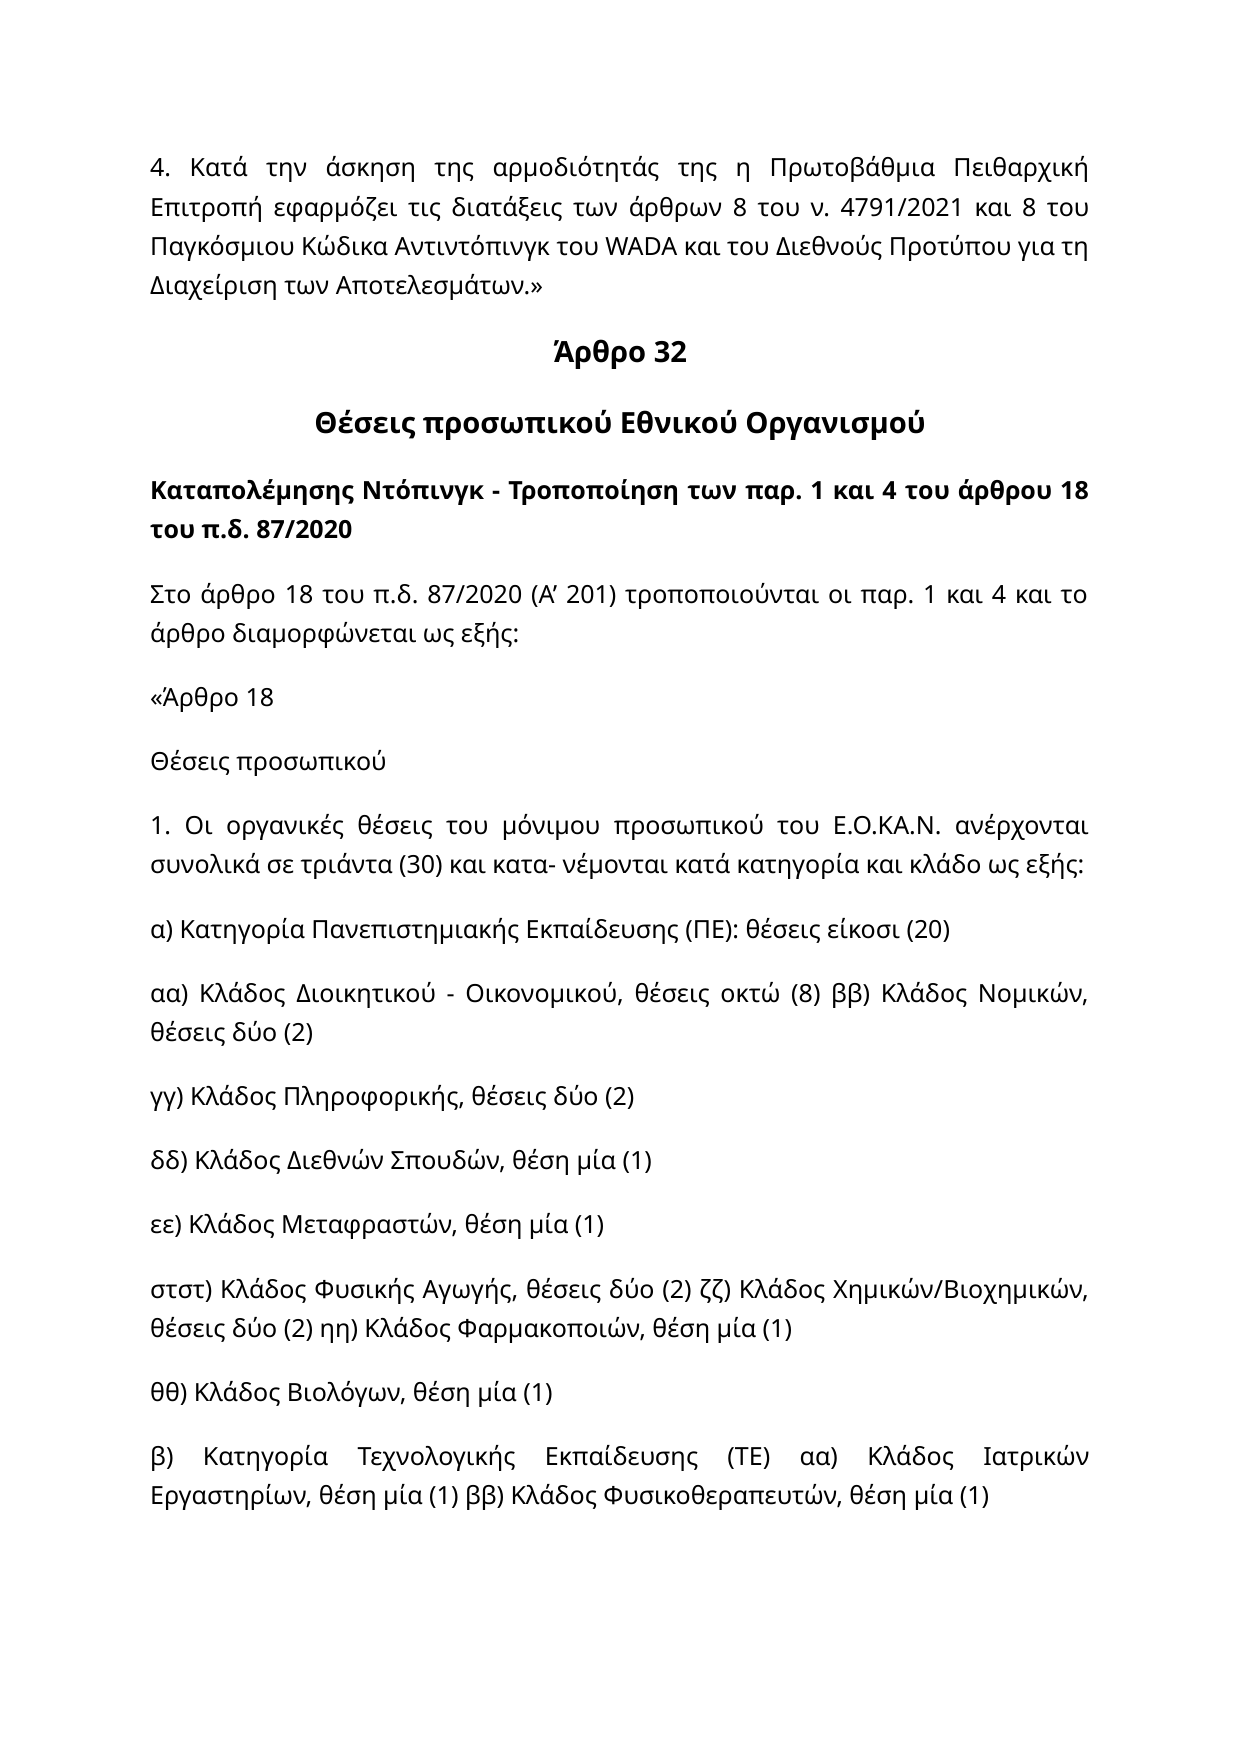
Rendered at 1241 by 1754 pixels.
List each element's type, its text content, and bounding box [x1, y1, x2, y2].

subtitle Άρθρο 32 [150, 332, 1090, 371]
text αα) Κλάδος Διοικητικού - Οικονομικού, θέσεις οκτώ (8) ββ) Κλάδος Νομικών, θέσεις δύο (2) [150, 975, 1090, 1049]
text Στο άρθρο 18 του π.δ. 87/2020 (Α’ 201) τροποποιούνται οι παρ. 1 και 4 και το άρθρο διαμορφώνεται ως εξής: [150, 576, 1090, 649]
text θθ) Κλάδος Βιολόγων, θέση μία (1) [150, 1374, 1090, 1409]
text α) Κατηγορία Πανεπιστημιακής Εκπαίδευσης (ΠΕ): θέσεις είκοσι (20) [150, 911, 1090, 945]
text β) Κατηγορία Τεχνολογικής Εκπαίδευσης (ΤΕ) αα) Κλάδος Ιατρικών Εργαστηρίων, θέση μία (1) ββ) Κλάδος Φυσικοθεραπευτών, θέση μία (1) [150, 1439, 1090, 1512]
text Καταπολέμησης Ντόπινγκ - Τροποποίηση των παρ. 1 και 4 του άρθρου 18 του π.δ. 87/2020 [150, 473, 1090, 546]
text 1. Οι οργανικές θέσεις του μόνιμου προσωπικού του Ε.Ο.ΚΑ.Ν. ανέρχονται συνολικά σε τριάντα (30) και κατα- νέμονται κατά κατηγορία και κλάδο ως εξής: [150, 808, 1090, 881]
subtitle Θέσεις προσωπικού Εθνικού Οργανισμού [150, 402, 1090, 442]
text στστ) Κλάδος Φυσικής Αγωγής, θέσεις δύο (2) ζζ) Κλάδος Χημικών/Βιοχημικών, θέσεις δύο (2) ηη) Κλάδος Φαρμακοποιών, θέση μία (1) [150, 1271, 1090, 1344]
text γγ) Κλάδος Πληροφορικής, θέσεις δύο (2) [150, 1079, 1090, 1113]
text εε) Κλάδος Μεταφραστών, θέση μία (1) [150, 1207, 1090, 1241]
text «Άρθρο 18 [150, 679, 1090, 714]
text 4. Κατά την άσκηση της αρμοδιότητάς της η Πρωτοβάθμια Πειθαρχική Επιτροπή εφαρμόζει τις διατάξεις των άρθρων 8 του ν. 4791/2021 και 8 του Παγκόσμιου Κώδικα Αντιντόπινγκ του WADA και του Διεθνούς Προτύπου για τη Διαχείριση των Αποτελεσμάτων.» [150, 150, 1090, 302]
text Θέσεις προσωπικού [150, 744, 1090, 778]
text δδ) Κλάδος Διεθνών Σπουδών, θέση μία (1) [150, 1143, 1090, 1177]
